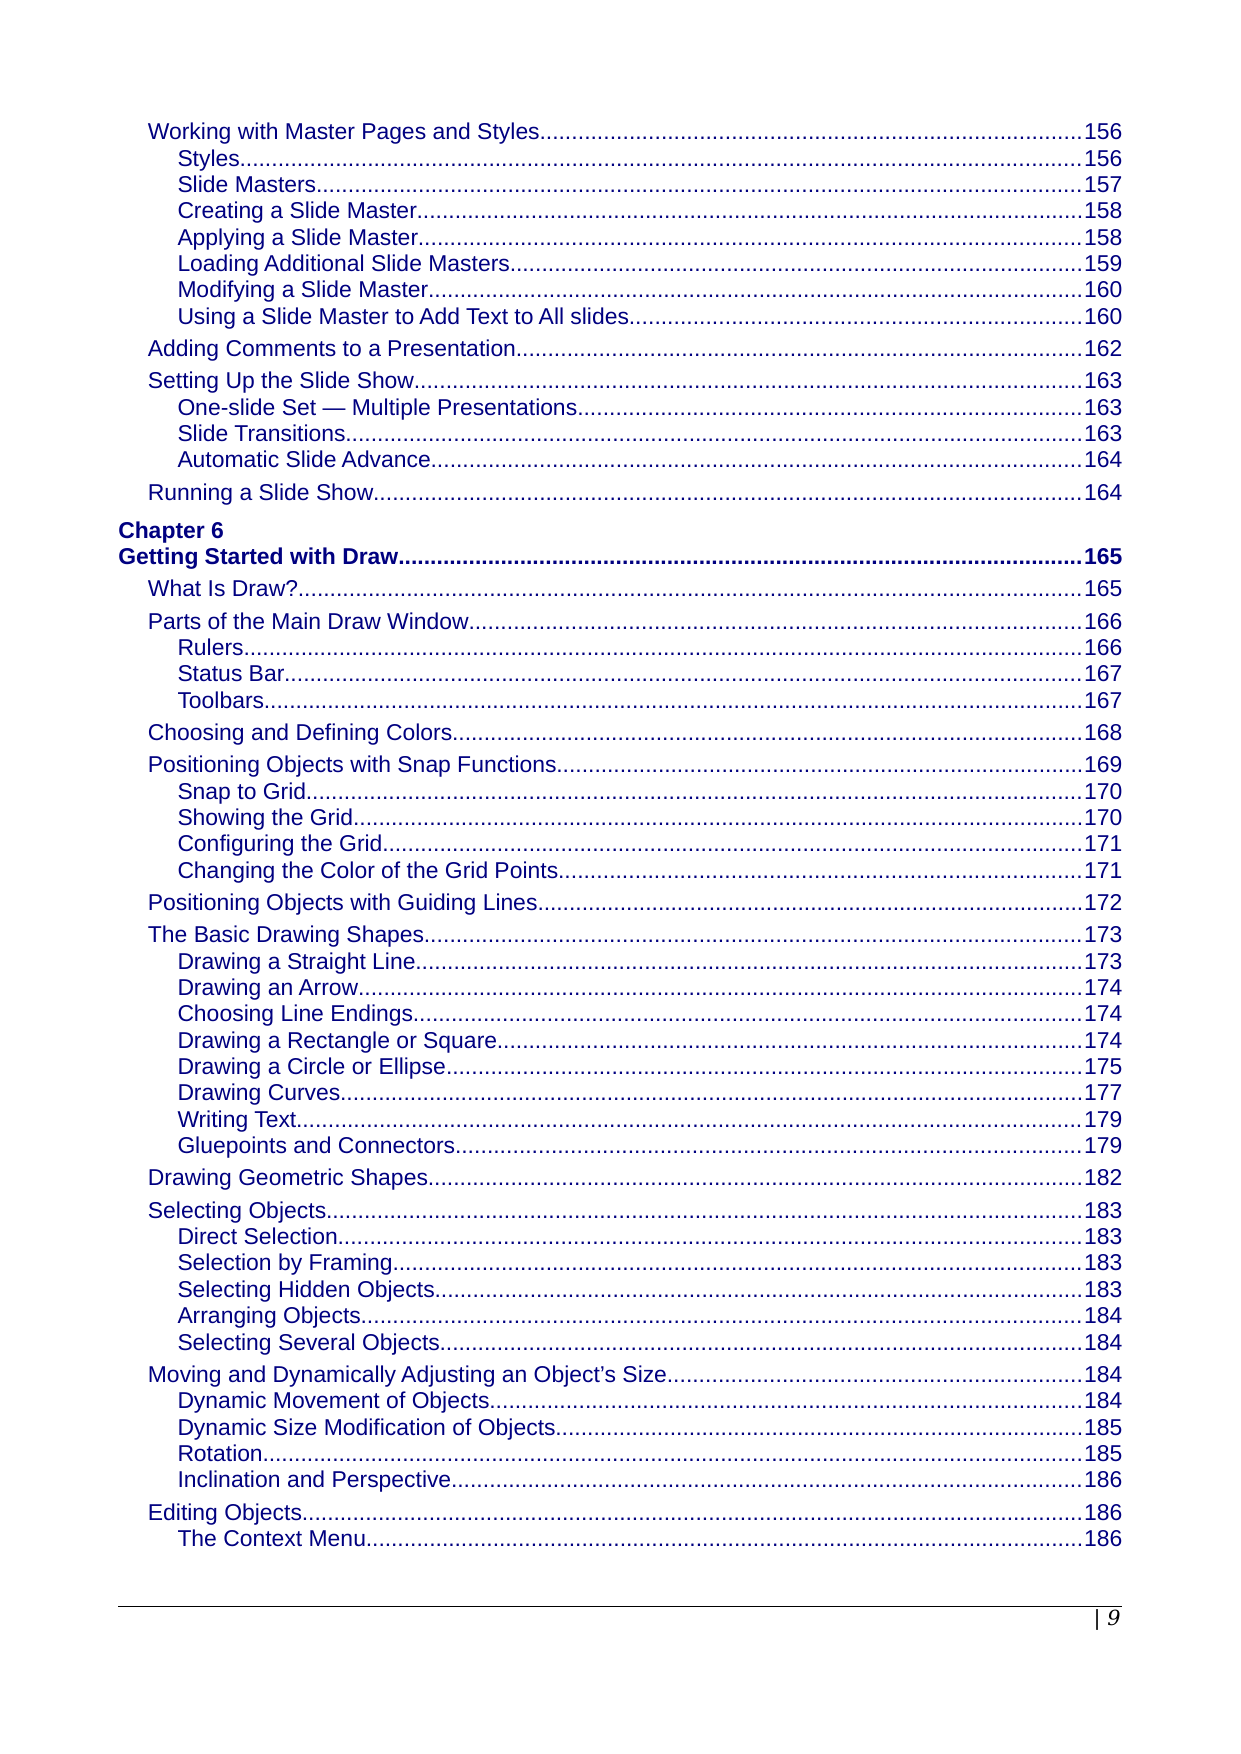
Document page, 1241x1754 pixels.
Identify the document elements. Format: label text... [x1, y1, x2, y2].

text Setting Up the Slide Show 163 [148, 367, 1122, 393]
text Adding Comments to a Presentation 162 [148, 335, 1122, 361]
text Drawing a Circle or Ellipse 175 [177, 1053, 1122, 1079]
text Editing Objects 186 [148, 1498, 1122, 1525]
text Selecting Several Objects 184 [177, 1328, 1122, 1355]
text Loading Additional Slide Masters 159 [177, 250, 1122, 276]
text Styles 156 [177, 144, 1122, 171]
text Snap to Grid 170 [177, 778, 1122, 804]
text Drawing a Rectangle or Square 174 [177, 1027, 1122, 1053]
text Drawing an Arrow 174 [177, 974, 1122, 1000]
text Drawing a Straight Line 173 [177, 948, 1122, 974]
text Gluepoints and Connectors 179 [177, 1132, 1122, 1158]
text The Basic Drawing Shapes 173 [148, 921, 1122, 948]
text Running a Slide Show 164 [148, 478, 1122, 505]
text Creating a Slide Master 158 [177, 197, 1122, 223]
text Slide Transitions 163 [177, 420, 1122, 446]
text Using a Slide Master to Add Text to All slides 160 [177, 303, 1122, 329]
text Writing Text 179 [177, 1106, 1122, 1132]
text Selection by Framing 183 [177, 1249, 1122, 1276]
text Toolbars 167 [177, 687, 1122, 713]
text Status Bar 167 [177, 660, 1122, 687]
text Rotation 185 [177, 1440, 1122, 1466]
text Inclination and Perspective 186 [177, 1466, 1122, 1492]
text Drawing Curves 177 [177, 1079, 1122, 1106]
text Selecting Hidden Objects 183 [177, 1276, 1122, 1302]
text Direct Selection 183 [177, 1223, 1122, 1249]
text Dynamic Movement of Objects 184 [177, 1387, 1122, 1413]
text Dynamic Size Modification of Objects 185 [177, 1413, 1122, 1440]
text Changing the Color of the Grid Points 171 [177, 857, 1122, 883]
text What Is Draw? 165 [148, 575, 1122, 602]
text Choosing Line Endings 174 [177, 1000, 1122, 1027]
text Selecting Objects 183 [148, 1197, 1122, 1223]
text Drawing Geometric Shapes 182 [148, 1164, 1122, 1191]
text Chapter 6 Getting Started with Draw 165 [118, 517, 1122, 569]
text Positioning Objects with Guiding Lines 172 [148, 889, 1122, 915]
text Moving and Dynamically Adjusting an Object’s Size 184 [148, 1361, 1122, 1387]
text Rulers 166 [177, 634, 1122, 660]
text Applying a Slide Master 158 [177, 223, 1122, 250]
text Configuring the Grid 171 [177, 830, 1122, 857]
text Choosing and Defining Colors 168 [148, 719, 1122, 745]
text Showing the Grid 170 [177, 804, 1122, 830]
text Working with Master Pages and Styles 156 [148, 118, 1122, 144]
text Modifying a Slide Master 160 [177, 276, 1122, 303]
text Automatic Slide Advance 164 [177, 446, 1122, 473]
text The Context Menu 186 [177, 1525, 1122, 1551]
text Arranging Objects 184 [177, 1302, 1122, 1328]
text Parts of the Main Draw Window 166 [148, 608, 1122, 634]
text Slide Masters 157 [177, 171, 1122, 197]
text One-slide Set — Multiple Presentations 163 [177, 393, 1122, 420]
text Positioning Objects with Snap Functions 169 [148, 751, 1122, 778]
